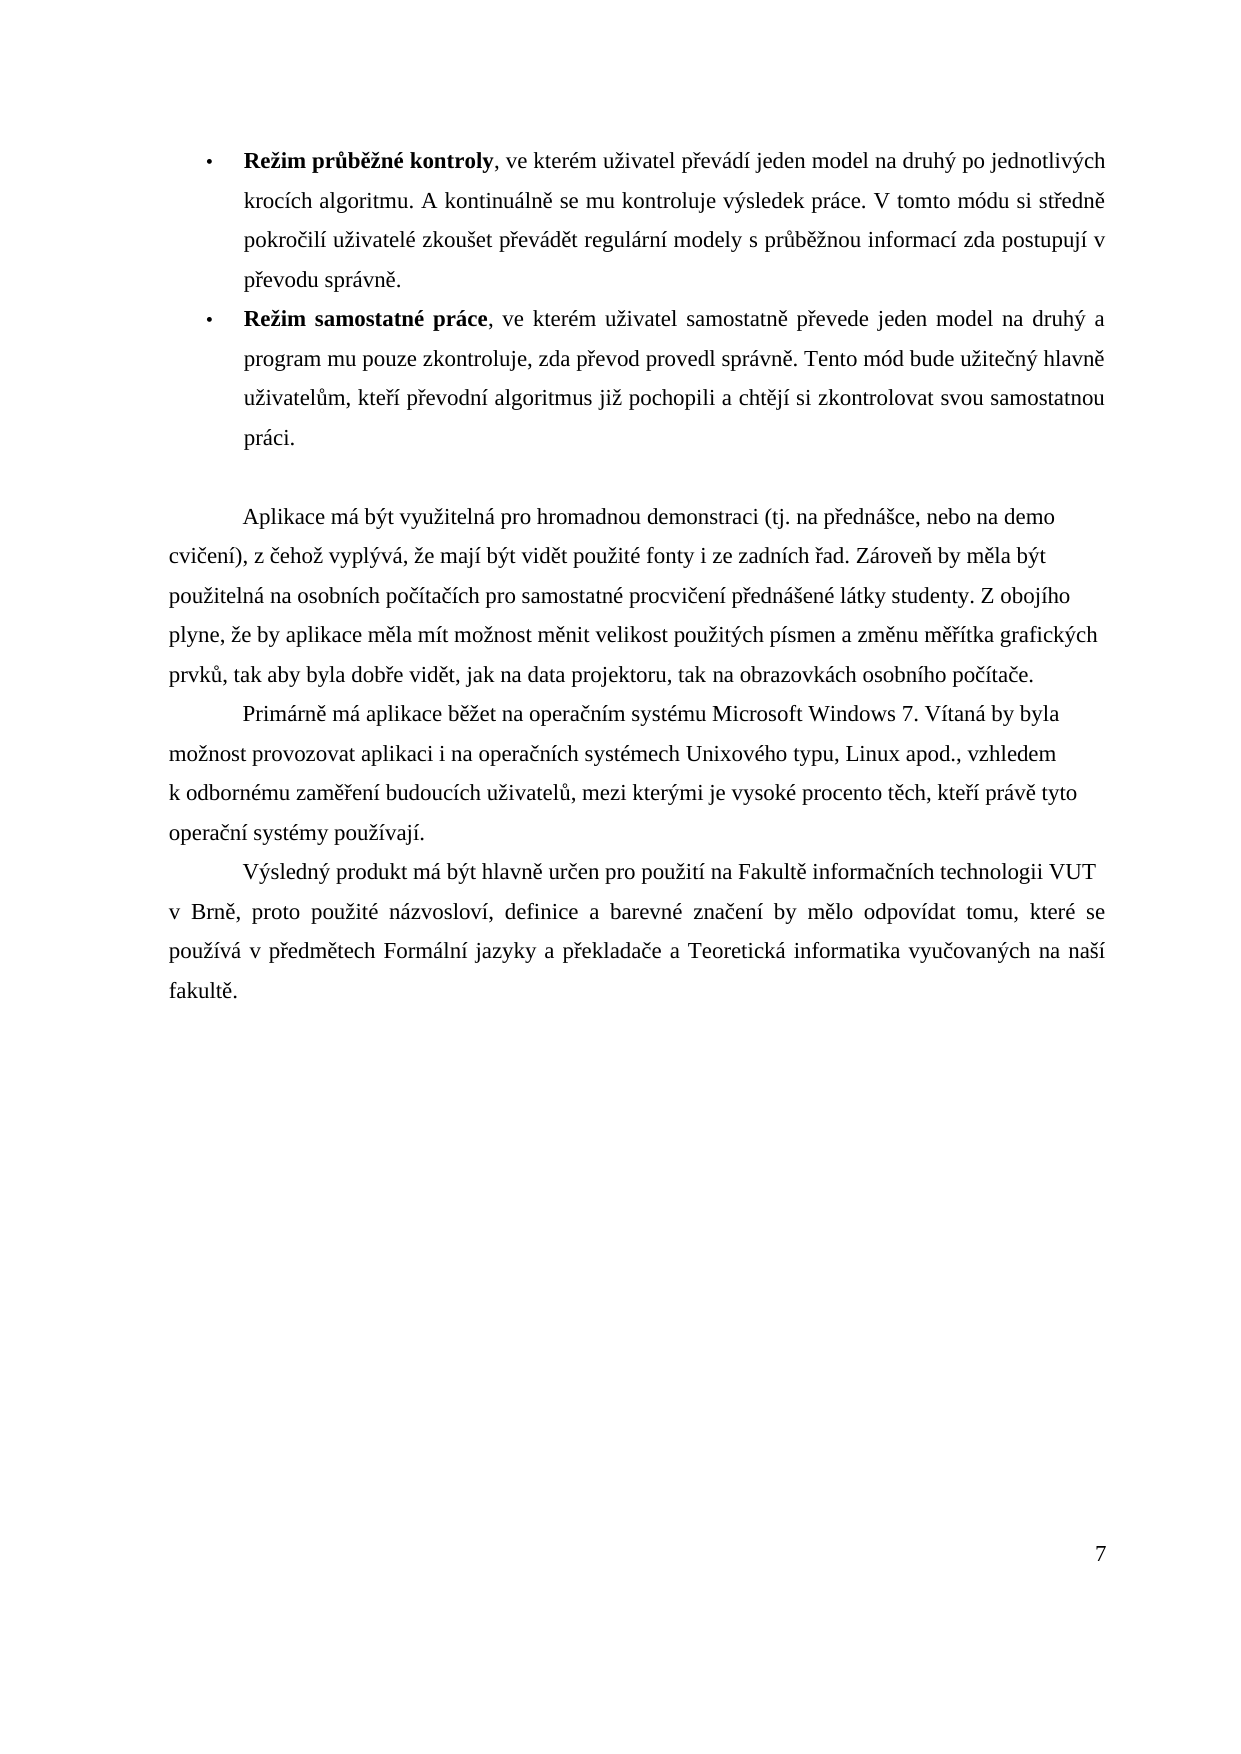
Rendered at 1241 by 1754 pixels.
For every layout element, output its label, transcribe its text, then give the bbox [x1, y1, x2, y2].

text možnost provozovat aplikaci i na operačních systémech Unixového typu, Linux apod., vzhledem [169, 740, 1106, 766]
list Režim průběžné kontroly, ve kterém uživatel převádí jeden model na druhý po jednotlivých krocích algoritmu. A kontinuálně se mu kontroluje výsledek práce. V tomto módu si středně pokročilí uživatelé zkoušet převádět regulární modely s průběžnou informací zda postupují v převodu správně. [206, 148, 1106, 292]
text operační systémy používají. [169, 819, 1106, 845]
list Režim samostatné práce, ve kterém uživatel samostatně převede jeden model na druhý a program mu pouze zkontroluje, zda převod provedl správně. Tento mód bude užitečný hlavně uživatelům, kteří převodní algoritmus již pochopili a chtějí si zkontrolovat svou samostatnou práci. [206, 306, 1106, 450]
text cvičení), z čehož vyplývá, že mají být vidět použité fonty i ze zadních řad. Zároveň by měla být [169, 542, 1106, 569]
text prvků, tak aby byla dobře vidět, jak na data projektoru, tak na obrazovkách osobního počítače. [169, 661, 1106, 687]
text v Brně, proto použité názvosloví, definice a barevné značení by mělo odpovídat tomu, které se používá v předmětech Formální jazyky a překladače a Teoretická informatika vyučovaných na naší fakultě. [169, 898, 1106, 1003]
text k odbornému zaměření budoucích uživatelů, mezi kterými je vysoké procento těch, kteří právě tyto [169, 779, 1106, 806]
text Aplikace má být využitelná pro hromadnou demonstraci (tj. na přednášce, nebo na demo [169, 503, 1106, 529]
text použitelná na osobních počítačích pro samostatné procvičení přednášené látky studenty. Z obojího [169, 582, 1106, 608]
text Výsledný produkt má být hlavně určen pro použití na Fakultě informačních technologii VUT [169, 858, 1106, 884]
text plyne, že by aplikace měla mít možnost měnit velikost použitých písmen a změnu měřítka grafických [169, 621, 1106, 648]
text Primárně má aplikace běžet na operačním systému Microsoft Windows 7. Vítaná by byla [169, 700, 1106, 727]
